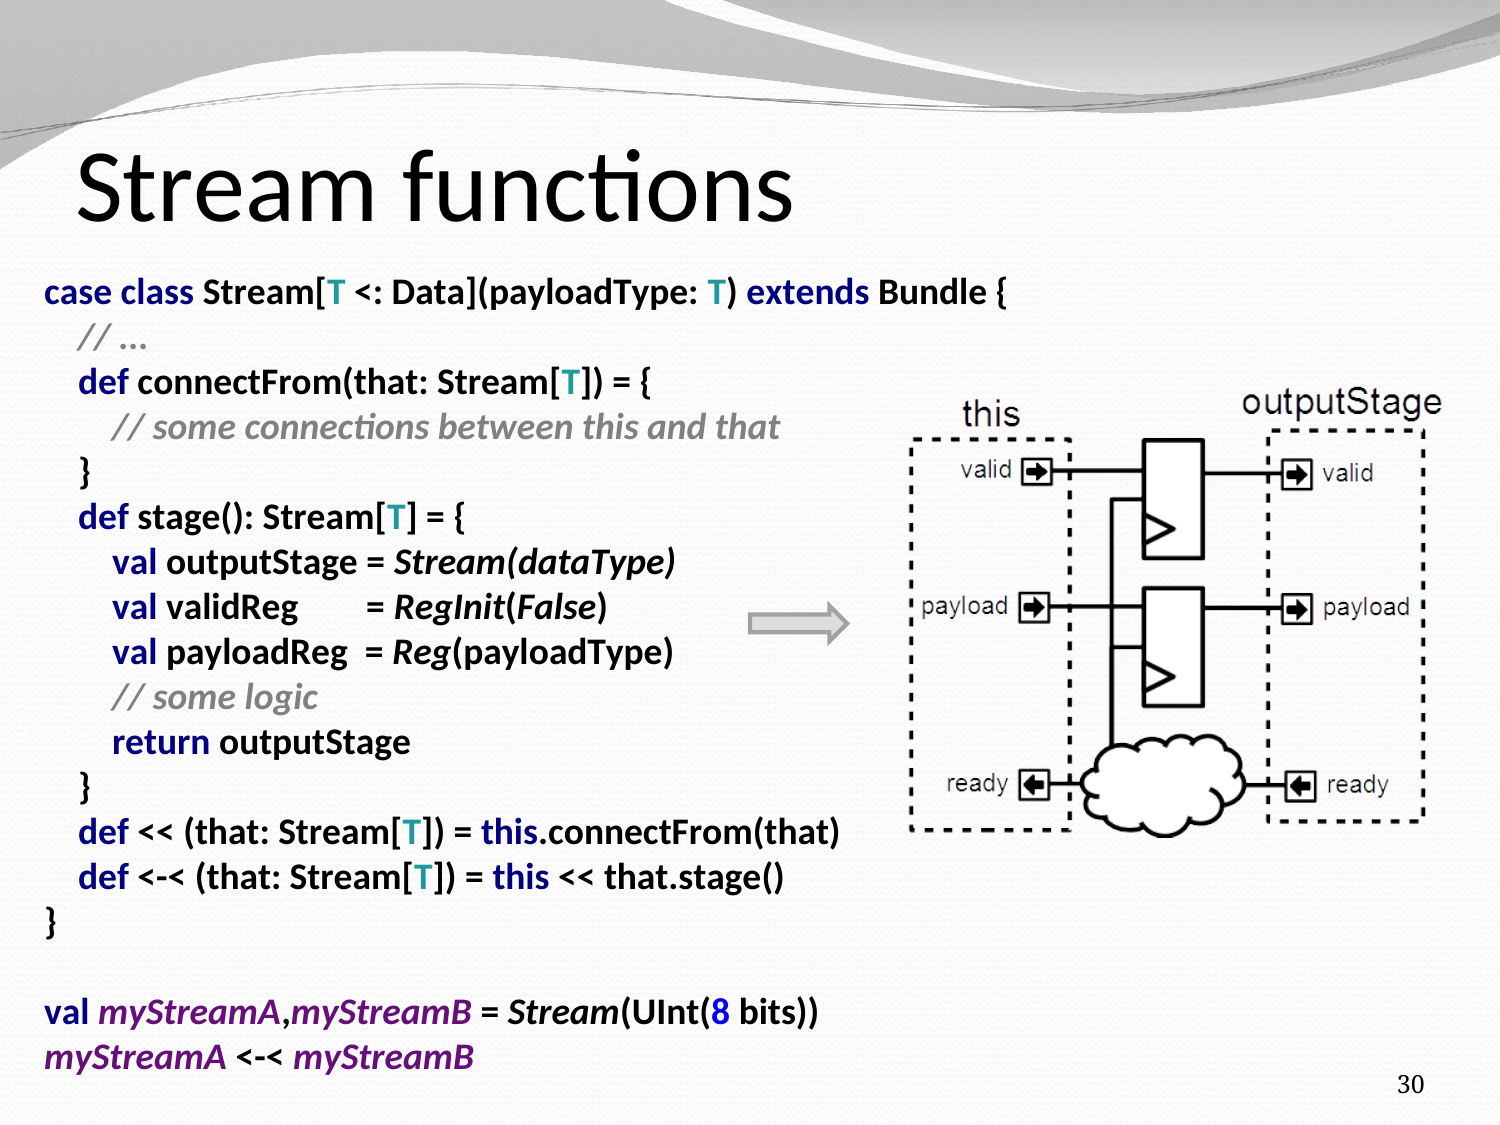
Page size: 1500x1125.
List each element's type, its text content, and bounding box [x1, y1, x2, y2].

text_box [1299, 1042, 1426, 1103]
text_box case class Stream[T <: Data](payloadType: T) extends Bundle { // ... def connectFrom(that: Stream[T]) = { // some connections between this and that } def stage(): Stream[T] = { val outputStage = Stream(dataType) val validReg = RegInit(False) val payloadReg = Reg(payloadType) // some logic return outputStage } def << (that: Stream[T]) = this.connectFrom(that) def <-< (that: Stream[T]) = this << that.stage() } val myStreamA,myStreamB = Stream(UInt(8 bits)) myStreamA <-< myStreamB [29, 259, 1024, 1085]
title Stream functions [75, 54, 1426, 243]
text_box [749, 605, 848, 642]
picture [0, 0, 1500, 1125]
